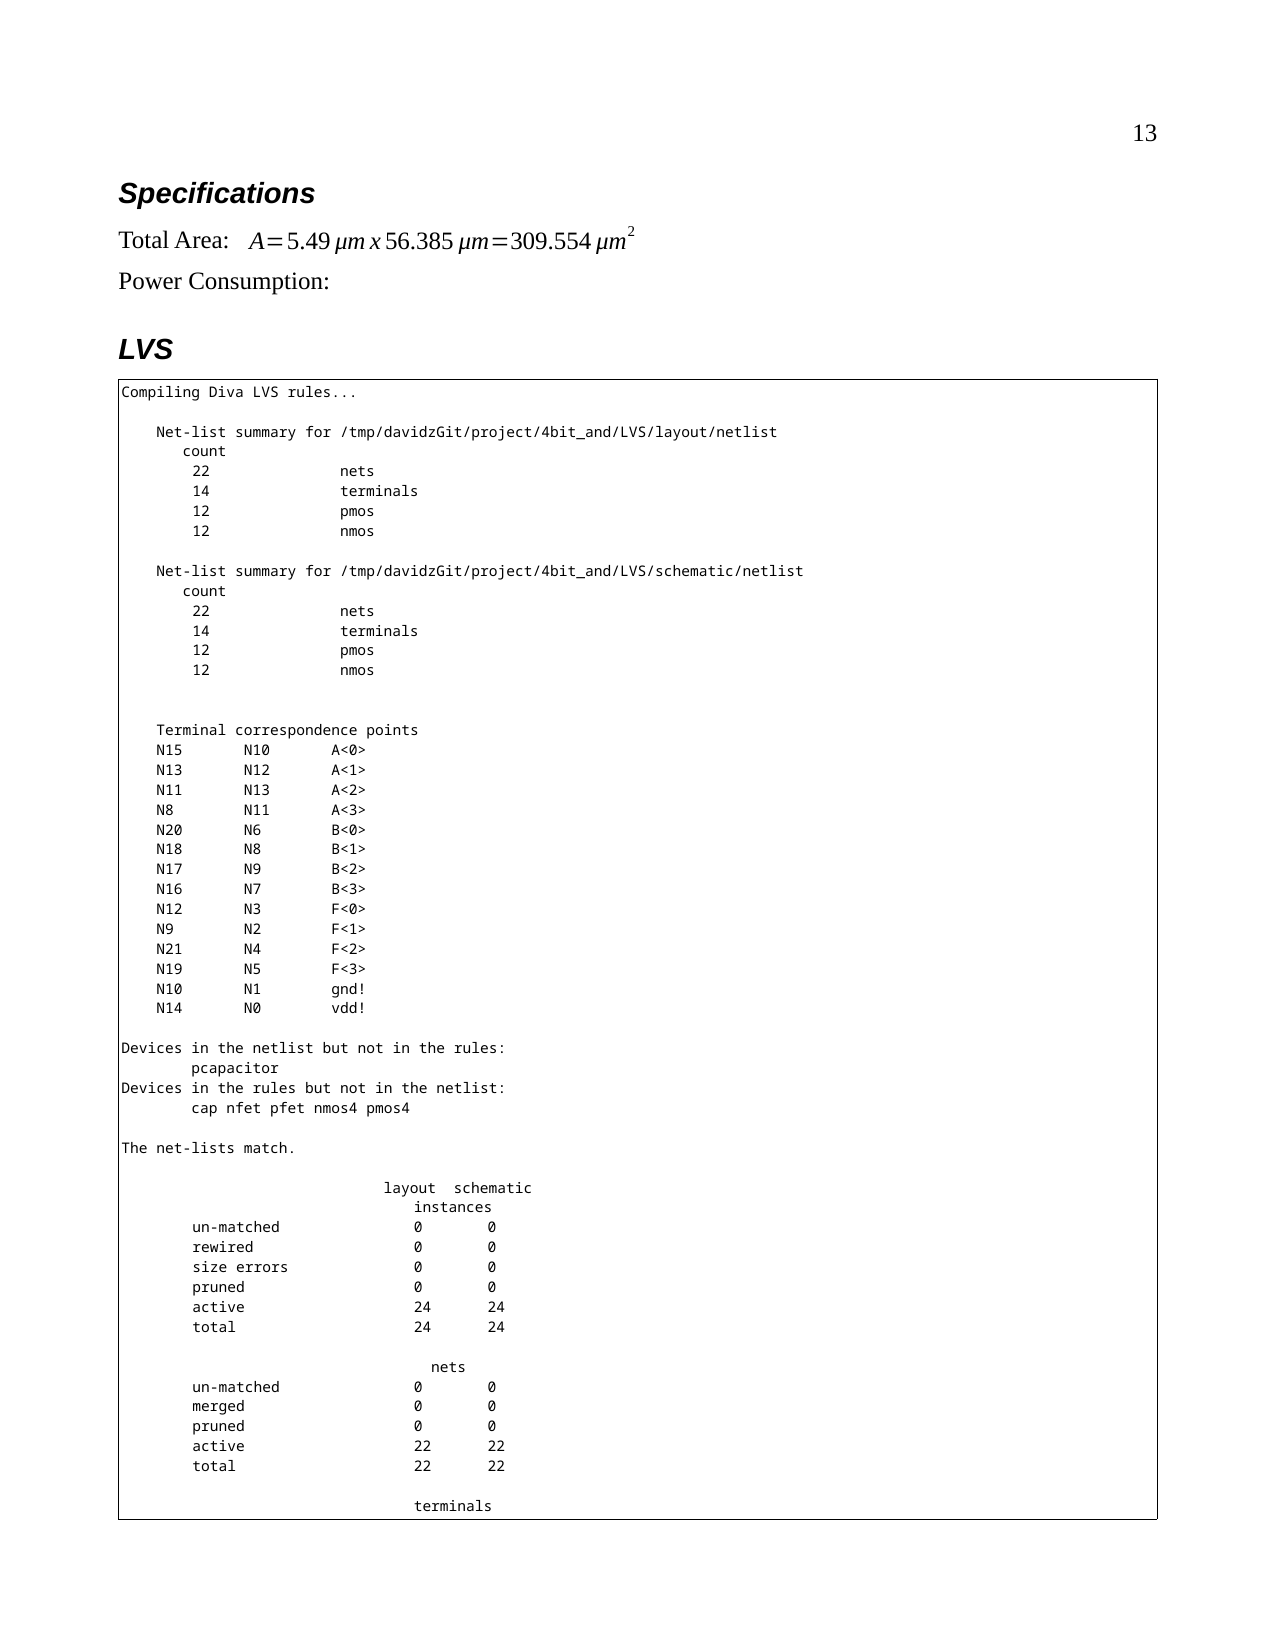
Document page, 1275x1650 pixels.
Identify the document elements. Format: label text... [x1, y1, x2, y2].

text cap nfet pfet nmos4 pmos4 [119, 1095, 1157, 1118]
text 22 nets [119, 458, 1157, 478]
text N16 N7 B<3> [119, 876, 1157, 896]
text size errors 0 0 [119, 1254, 1157, 1274]
text Devices in the rules but not in the netlist: [119, 1075, 1157, 1095]
text active 24 24 [119, 1294, 1157, 1313]
text Power Consumption: [118, 266, 1157, 295]
text un-matched 0 0 [119, 1373, 1157, 1393]
text N11 N13 A<2> [119, 776, 1157, 796]
text terminals [119, 1493, 1157, 1519]
text un-matched 0 0 [119, 1214, 1157, 1234]
text Compiling Diva LVS rules... [119, 380, 1157, 401]
text N12 N3 F<0> [119, 896, 1157, 916]
text N10 N1 gnd! [119, 975, 1157, 995]
text active 22 22 [119, 1433, 1157, 1453]
text N17 N9 B<2> [119, 856, 1157, 876]
text rewired 0 0 [119, 1234, 1157, 1254]
text 12 nmos [119, 657, 1157, 680]
text N20 N6 B<0> [119, 816, 1157, 836]
text 12 nmos [119, 518, 1157, 541]
text N13 N12 A<1> [119, 756, 1157, 776]
text pruned 0 0 [119, 1413, 1157, 1433]
text 14 terminals [119, 478, 1157, 498]
text instances [119, 1194, 1157, 1214]
text pruned 0 0 [119, 1274, 1157, 1294]
text 14 terminals [119, 617, 1157, 637]
text N8 N11 A<3> [119, 796, 1157, 816]
text 12 pmos [119, 637, 1157, 657]
text nets [119, 1353, 1157, 1373]
text total 24 24 [119, 1313, 1157, 1337]
subtitle Specifications [118, 176, 1157, 210]
text 12 pmos [119, 498, 1157, 518]
text N15 N10 A<0> [119, 737, 1157, 756]
text count [119, 438, 1157, 458]
text layout schematic [119, 1174, 1157, 1194]
text N19 N5 F<3> [119, 955, 1157, 975]
text N21 N4 F<2> [119, 936, 1157, 955]
text 22 nets [119, 597, 1157, 617]
text Total Area: [118, 222, 1157, 254]
text total 22 22 [119, 1453, 1157, 1476]
text Net-list summary for /tmp/davidzGit/project/4bit_and/LVS/schematic/netlist [119, 557, 1157, 577]
text pcapacitor [119, 1055, 1157, 1075]
text N9 N2 F<1> [119, 916, 1157, 936]
text count [119, 577, 1157, 597]
text N18 N8 B<1> [119, 836, 1157, 856]
subtitle LVS [118, 332, 1157, 366]
text Net-list summary for /tmp/davidzGit/project/4bit_and/LVS/layout/netlist [119, 418, 1157, 438]
text The net-lists match. [119, 1134, 1157, 1157]
text N14 N0 vdd! [119, 995, 1157, 1018]
text merged 0 0 [119, 1393, 1157, 1413]
text Terminal correspondence points [119, 717, 1157, 737]
text Devices in the netlist but not in the rules: [119, 1035, 1157, 1055]
